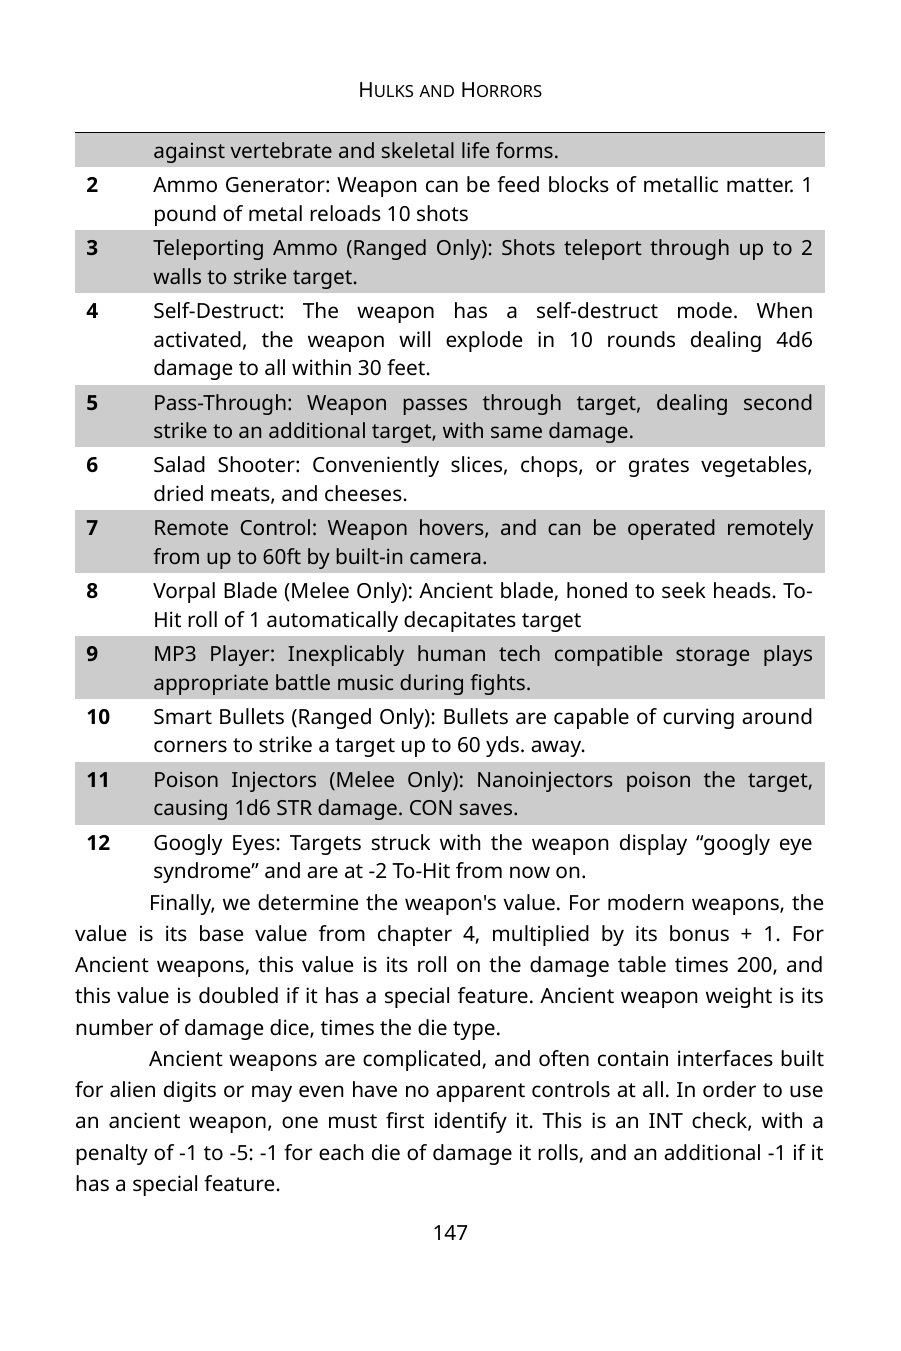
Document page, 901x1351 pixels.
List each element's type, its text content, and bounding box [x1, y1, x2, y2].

table_cell Remote Control: Weapon hovers, and can be operated remotely from up to 60ft by built-in camera. [142, 510, 825, 573]
table_cell 5 [75, 385, 142, 447]
table_cell 3 [75, 230, 142, 293]
table_cell Googly Eyes: Targets struck with the weapon display “googly eye syndrome” and are at -2 To-Hit from now on. [142, 825, 825, 888]
table_cell Pass-Through: Weapon passes through target, dealing second strike to an additional target, with same damage. [142, 385, 825, 447]
table_cell 12 [75, 825, 142, 888]
table_cell against vertebrate and skeletal life forms. [142, 133, 825, 167]
table_cell [75, 133, 142, 167]
table_cell 6 [75, 448, 142, 510]
table_cell 11 [75, 762, 142, 825]
table_cell Poison Injectors (Melee Only): Nanoinjectors poison the target, causing 1d6 STR damage. CON saves. [142, 762, 825, 825]
table_cell Salad Shooter: Conveniently slices, chops, or grates vegetables, dried meats, and cheeses. [142, 448, 825, 510]
table_cell Self-Destruct: The weapon has a self-destruct mode. When activated, the weapon will explode in 10 rounds dealing 4d6 damage to all within 30 feet. [142, 293, 825, 384]
table_cell 4 [75, 293, 142, 384]
table_cell Ammo Generator: Weapon can be feed blocks of metallic matter. 1 pound of metal reloads 10 shots [142, 168, 825, 230]
text Finally, we determine the weapon's value. For modern weapons, the value is its base value from chapter 4, multiplied by its bonus + 1. For Ancient weapons, this value is its roll on the damage table times 200, and this value is doubled if it has a special feature. Ancient weapon weight is its number of damage dice, times the die type. [75, 888, 825, 1041]
table_cell 2 [75, 168, 142, 230]
text Ancient weapons are complicated, and often contain interfaces built for alien digits or may even have no apparent controls at all. In order to use an ancient weapon, one must first identify it. This is an INT check, with a penalty of -1 to -5: -1 for each die of damage it rolls, and an additional -1 if it has a special feature. [75, 1044, 825, 1198]
table_cell 9 [75, 636, 142, 699]
table_cell 10 [75, 699, 142, 762]
table_cell 8 [75, 573, 142, 636]
table_cell Smart Bullets (Ranged Only): Bullets are capable of curving around corners to strike a target up to 60 yds. away. [142, 699, 825, 762]
table_cell Vorpal Blade (Melee Only): Ancient blade, honed to seek heads. To-Hit roll of 1 automatically decapitates target [142, 573, 825, 636]
table_cell Teleporting Ammo (Ranged Only): Shots teleport through up to 2 walls to strike target. [142, 230, 825, 293]
table_cell MP3 Player: Inexplicably human tech compatible storage plays appropriate battle music during fights. [142, 636, 825, 699]
table_cell 7 [75, 510, 142, 573]
